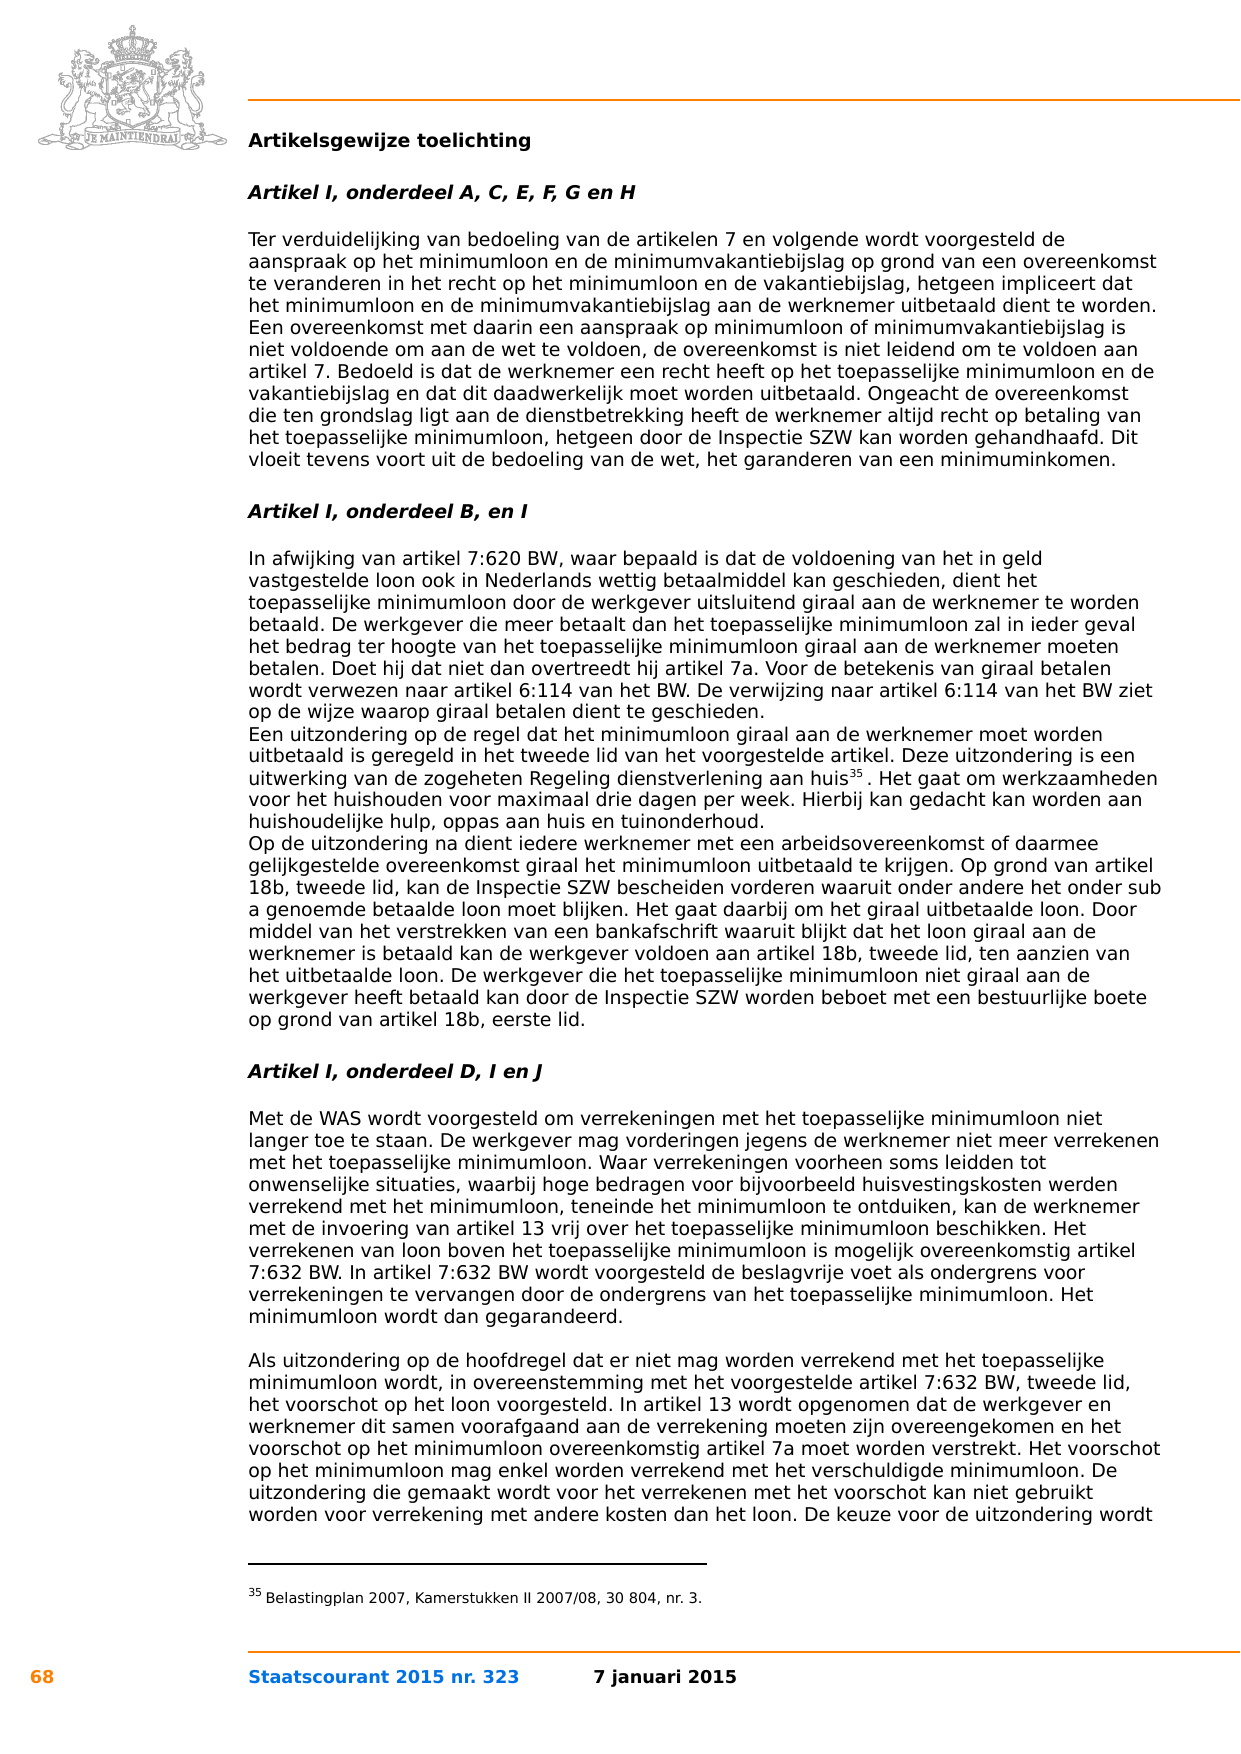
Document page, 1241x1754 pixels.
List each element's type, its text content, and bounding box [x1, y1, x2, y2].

text Belastingplan 2007, Kamerstukken II 2007/08, 30 804, nr. 3. [248, 1586, 1163, 1608]
subtitle Artikel I, onderdeel A, C, E, F, G en H [248, 182, 1163, 204]
text Ter verduidelijking van bedoeling van de artikelen 7 en volgende wordt voorgesteld de aanspraak op het minimumloon en de minimumvakantiebijslag op grond van een overeenkomst te veranderen in het recht op het minimumloon en de vakantiebijslag, hetgeen impliceert dat het minimumloon en de minimumvakantiebijslag aan de werknemer uitbetaald dient te worden. Een overeenkomst met daarin een aanspraak op minimumloon of minimumvakantiebijslag is niet voldoende om aan de wet te voldoen, de overeenkomst is niet leidend om te voldoen aan artikel 7. Bedoeld is dat de werknemer een recht heeft op het toepasselijke minimumloon en de vakantiebijslag en dat dit daadwerkelijk moet worden uitbetaald. Ongeacht de overeenkomst die ten grondslag ligt aan de dienstbetrekking heeft de werknemer altijd recht op betaling van het toepasselijke minimumloon, hetgeen door de Inspectie SZW kan worden gehandhaafd. Dit vloeit tevens voort uit de bedoeling van de wet, het garanderen van een minimuminkomen. [248, 229, 1163, 471]
text In afwijking van artikel 7:620 BW, waar bepaald is dat de voldoening van het in geld vastgestelde loon ook in Nederlands wettig betaalmiddel kan geschieden, dient het toepasselijke minimumloon door de werkgever uitsluitend giraal aan de werknemer te worden betaald. De werkgever die meer betaalt dan het toepasselijke minimumloon zal in ieder geval het bedrag ter hoogte van het toepasselijke minimumloon giraal aan de werknemer moeten betalen. Doet hij dat niet dan overtreedt hij artikel 7a. Voor de betekenis van giraal betalen wordt verwezen naar artikel 6:114 van het BW. De verwijzing naar artikel 6:114 van het BW ziet op de wijze waarop giraal betalen dient te geschieden. [248, 548, 1163, 723]
text Een uitzondering op de regel dat het minimumloon giraal aan de werknemer moet worden uitbetaald is geregeld in het tweede lid van het voorgestelde artikel. Deze uitzondering is een uitwerking van de zogeheten Regeling dienstverlening aan huis. Het gaat om werkzaamheden voor het huishouden voor maximaal drie dagen per week. Hierbij kan gedacht kan worden aan huishoudelijke hulp, oppas aan huis en tuinonderhoud. [248, 723, 1163, 833]
picture [38, 25, 227, 150]
subtitle Artikelsgewijze toelichting [248, 130, 1163, 152]
text Met de WAS wordt voorgesteld om verrekeningen met het toepasselijke minimumloon niet langer toe te staan. De werkgever mag vorderingen jegens de werknemer niet meer verrekenen met het toepasselijke minimumloon. Waar verrekeningen voorheen soms leidden tot onwenselijke situaties, waarbij hoge bedragen voor bijvoorbeeld huisvestingskosten werden verrekend met het minimumloon, teneinde het minimumloon te ontduiken, kan de werknemer met de invoering van artikel 13 vrij over het toepasselijke minimumloon beschikken. Het verrekenen van loon boven het toepasselijke minimumloon is mogelijk overeenkomstig artikel 7:632 BW. In artikel 7:632 BW wordt voorgesteld de beslagvrije voet als ondergrens voor verrekeningen te vervangen door de ondergrens van het toepasselijke minimumloon. Het minimumloon wordt dan gegarandeerd. [248, 1108, 1163, 1328]
text Als uitzondering op de hoofdregel dat er niet mag worden verrekend met het toepasselijke minimumloon wordt, in overeenstemming met het voorgestelde artikel 7:632 BW, tweede lid, het voorschot op het loon voorgesteld. In artikel 13 wordt opgenomen dat de werkgever en werknemer dit samen voorafgaand aan de verrekening moeten zijn overeengekomen en het voorschot op het minimumloon overeenkomstig artikel 7a moet worden verstrekt. Het voorschot op het minimumloon mag enkel worden verrekend met het verschuldigde minimumloon. De uitzondering die gemaakt wordt voor het verrekenen met het voorschot kan niet gebruikt worden voor verrekening met andere kosten dan het loon. De keuze voor de uitzondering wordt [248, 1350, 1163, 1526]
subtitle Artikel I, onderdeel B, en I [248, 501, 1163, 523]
text Op de uitzondering na dient iedere werknemer met een arbeidsovereenkomst of daarmee gelijkgestelde overeenkomst giraal het minimumloon uitbetaald te krijgen. Op grond van artikel 18b, tweede lid, kan de Inspectie SZW bescheiden vorderen waaruit onder andere het onder sub a genoemde betaalde loon moet blijken. Het gaat daarbij om het giraal uitbetaalde loon. Door middel van het verstrekken van een bankafschrift waaruit blijkt dat het loon giraal aan de werknemer is betaald kan de werkgever voldoen aan artikel 18b, tweede lid, ten aanzien van het uitbetaalde loon. De werkgever die het toepasselijke minimumloon niet giraal aan de werkgever heeft betaald kan door de Inspectie SZW worden beboet met een bestuurlijke boete op grond van artikel 18b, eerste lid. [248, 833, 1163, 1031]
subtitle Artikel I, onderdeel D, I en J [248, 1061, 1163, 1083]
